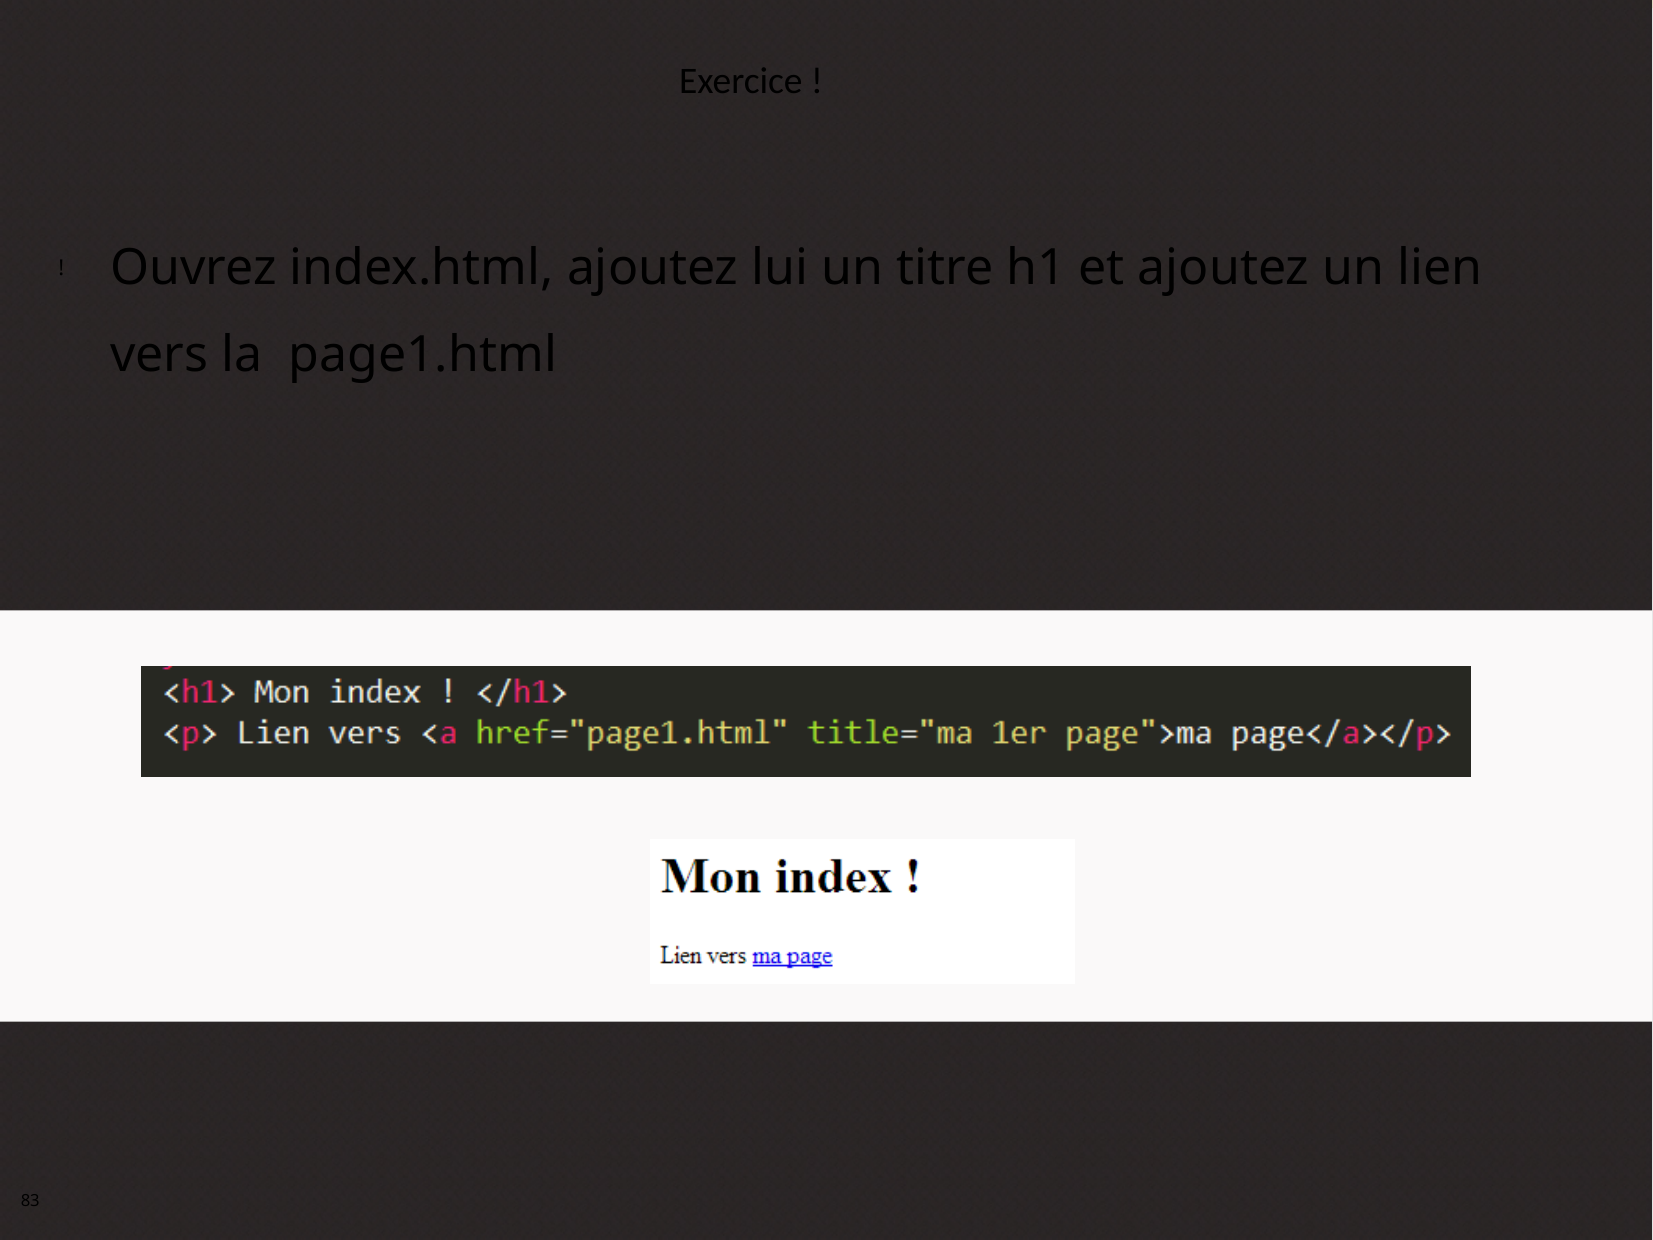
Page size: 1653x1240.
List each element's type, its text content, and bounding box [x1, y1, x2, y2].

picture [141, 666, 1471, 778]
text_box Ouvrez index.html, ajoutez lui un titre h1 et ajoutez un lien vers la page1.html [108, 205, 1558, 382]
text_box [14, 1189, 46, 1213]
picture [0, 0, 1653, 610]
picture [0, 1022, 1653, 1240]
text_box [0, 610, 1653, 1022]
title Exercice ! [675, 54, 977, 264]
text_box ! [56, 250, 74, 280]
picture [650, 839, 1075, 984]
